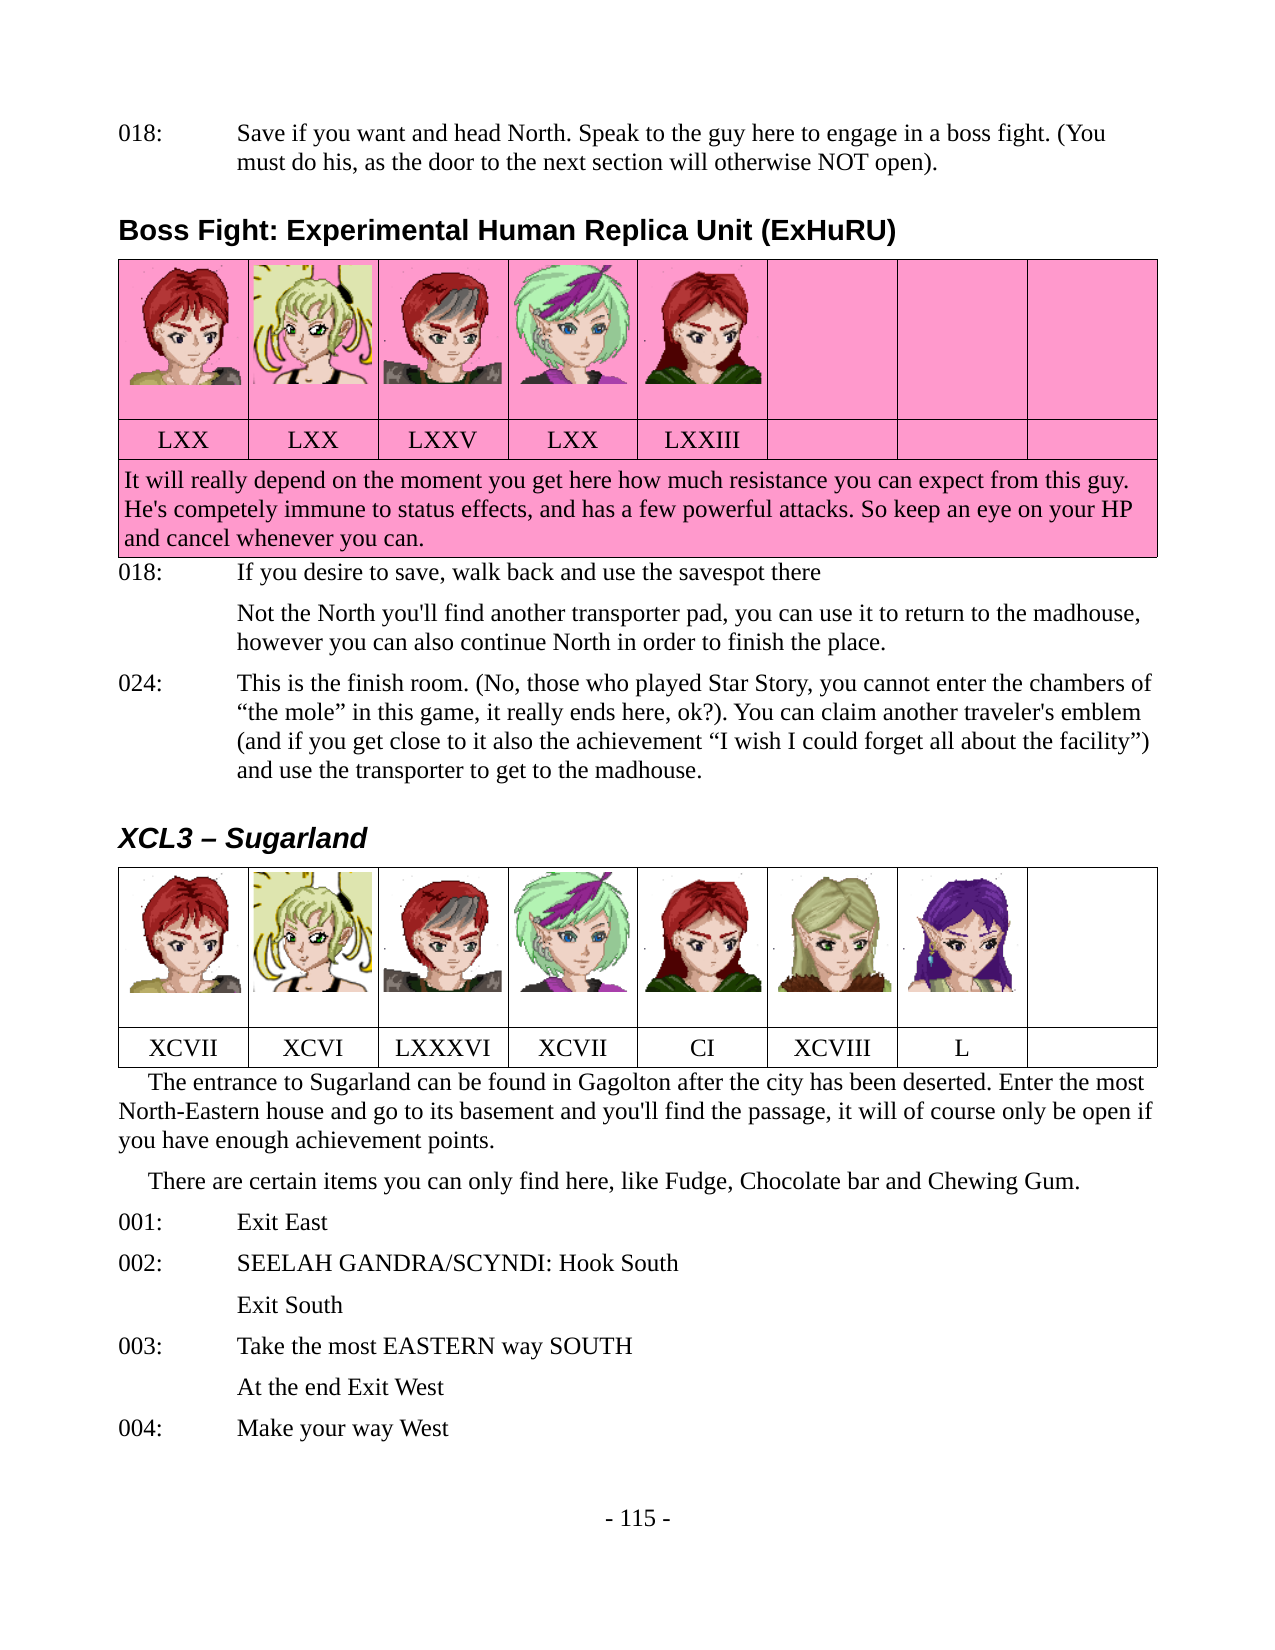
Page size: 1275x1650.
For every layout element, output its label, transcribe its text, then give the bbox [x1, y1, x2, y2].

table_cell LXX [119, 420, 248, 459]
table_header [1028, 868, 1157, 1027]
table_cell L [898, 1028, 1027, 1067]
table_header [509, 260, 637, 419]
table_header [119, 868, 248, 1027]
text Not the North you'll find another transporter pad, you can use it to return to the madhouse, however you can also continue North in order to finish the place. [118, 598, 1157, 656]
table_header [638, 868, 767, 1027]
picture [253, 872, 372, 992]
table_header [638, 384, 767, 419]
picture [643, 265, 762, 384]
subtitle XCL3 – Sugarland [118, 821, 1157, 854]
text The entrance to Sugarland can be found in Gagolton after the city has been deserted. Enter the most North-Eastern house and go to its basement and you'll find the passage, it will of course only be open if you have enough achievement points. [118, 1068, 1157, 1153]
table_header [1028, 260, 1157, 419]
table_cell XCVII [509, 1028, 637, 1067]
table_header [119, 385, 248, 419]
picture [513, 265, 632, 384]
subtitle Boss Fight: Experimental Human Replica Unit (ExHuRU) [118, 213, 1157, 247]
table_header [119, 260, 248, 384]
table_header [768, 868, 897, 1027]
table_header [768, 260, 897, 419]
picture [383, 872, 502, 992]
text 018: Save if you want and head North. Speak to the guy here to engage in a boss fight. (You must do his, as the door to the next section will otherwise NOT open). [118, 118, 1157, 176]
picture [124, 265, 242, 385]
picture [253, 265, 372, 384]
table_header [898, 260, 1027, 419]
picture [383, 265, 502, 384]
picture [772, 872, 892, 992]
table_cell It will really depend on the moment you get here how much resistance you can expect from this guy. He's competely immune to status effects, and has a few powerful attacks. So keep an eye on your HP and cancel whenever you can. [119, 460, 1157, 557]
table_header [379, 868, 508, 1027]
table_header [249, 868, 378, 1027]
table_header [509, 868, 637, 1027]
text 024: This is the finish room. (No, those who played Star Story, you cannot enter the chambers of “the mole” in this game, it really ends here, ok?). You can claim another traveler's emblem (and if you get close to it also the achievement “I wish I could forget all about the facility”) and use the transporter to get to the madhouse. [118, 668, 1157, 783]
text 001: Exit East [118, 1207, 1157, 1236]
text 004: Make your way West [118, 1413, 1157, 1442]
table_cell [898, 420, 1027, 459]
table_header [379, 260, 508, 419]
text 003: Take the most EASTERN way SOUTH [118, 1331, 1157, 1360]
text 002: SEELAH GANDRA/SCYNDI: Hook South [118, 1248, 1157, 1277]
picture [902, 872, 1022, 992]
picture [124, 872, 242, 993]
table_cell CI [638, 1028, 767, 1067]
table_header [898, 868, 1027, 1027]
text Exit South [118, 1290, 1157, 1318]
table_cell LXXIII [638, 420, 767, 459]
picture [513, 872, 632, 992]
table_cell LXX [509, 420, 637, 459]
table_header [249, 260, 378, 419]
table_cell XCVII [119, 1028, 248, 1067]
table_cell [1028, 420, 1157, 459]
table_cell LXXXVI [379, 1028, 508, 1067]
text There are certain items you can only find here, like Fudge, Chocolate bar and Chewing Gum. [118, 1166, 1157, 1195]
table_cell XCVI [249, 1028, 378, 1067]
table_cell [1028, 1028, 1157, 1067]
table_cell LXX [249, 420, 378, 459]
text 018: If you desire to save, walk back and use the savespot there [118, 558, 1157, 586]
table_cell LXXV [379, 420, 508, 459]
table_cell [768, 420, 897, 459]
table_header [638, 260, 767, 383]
picture [643, 872, 762, 992]
text At the end Exit West [118, 1372, 1157, 1401]
table_cell XCVIII [768, 1028, 897, 1067]
